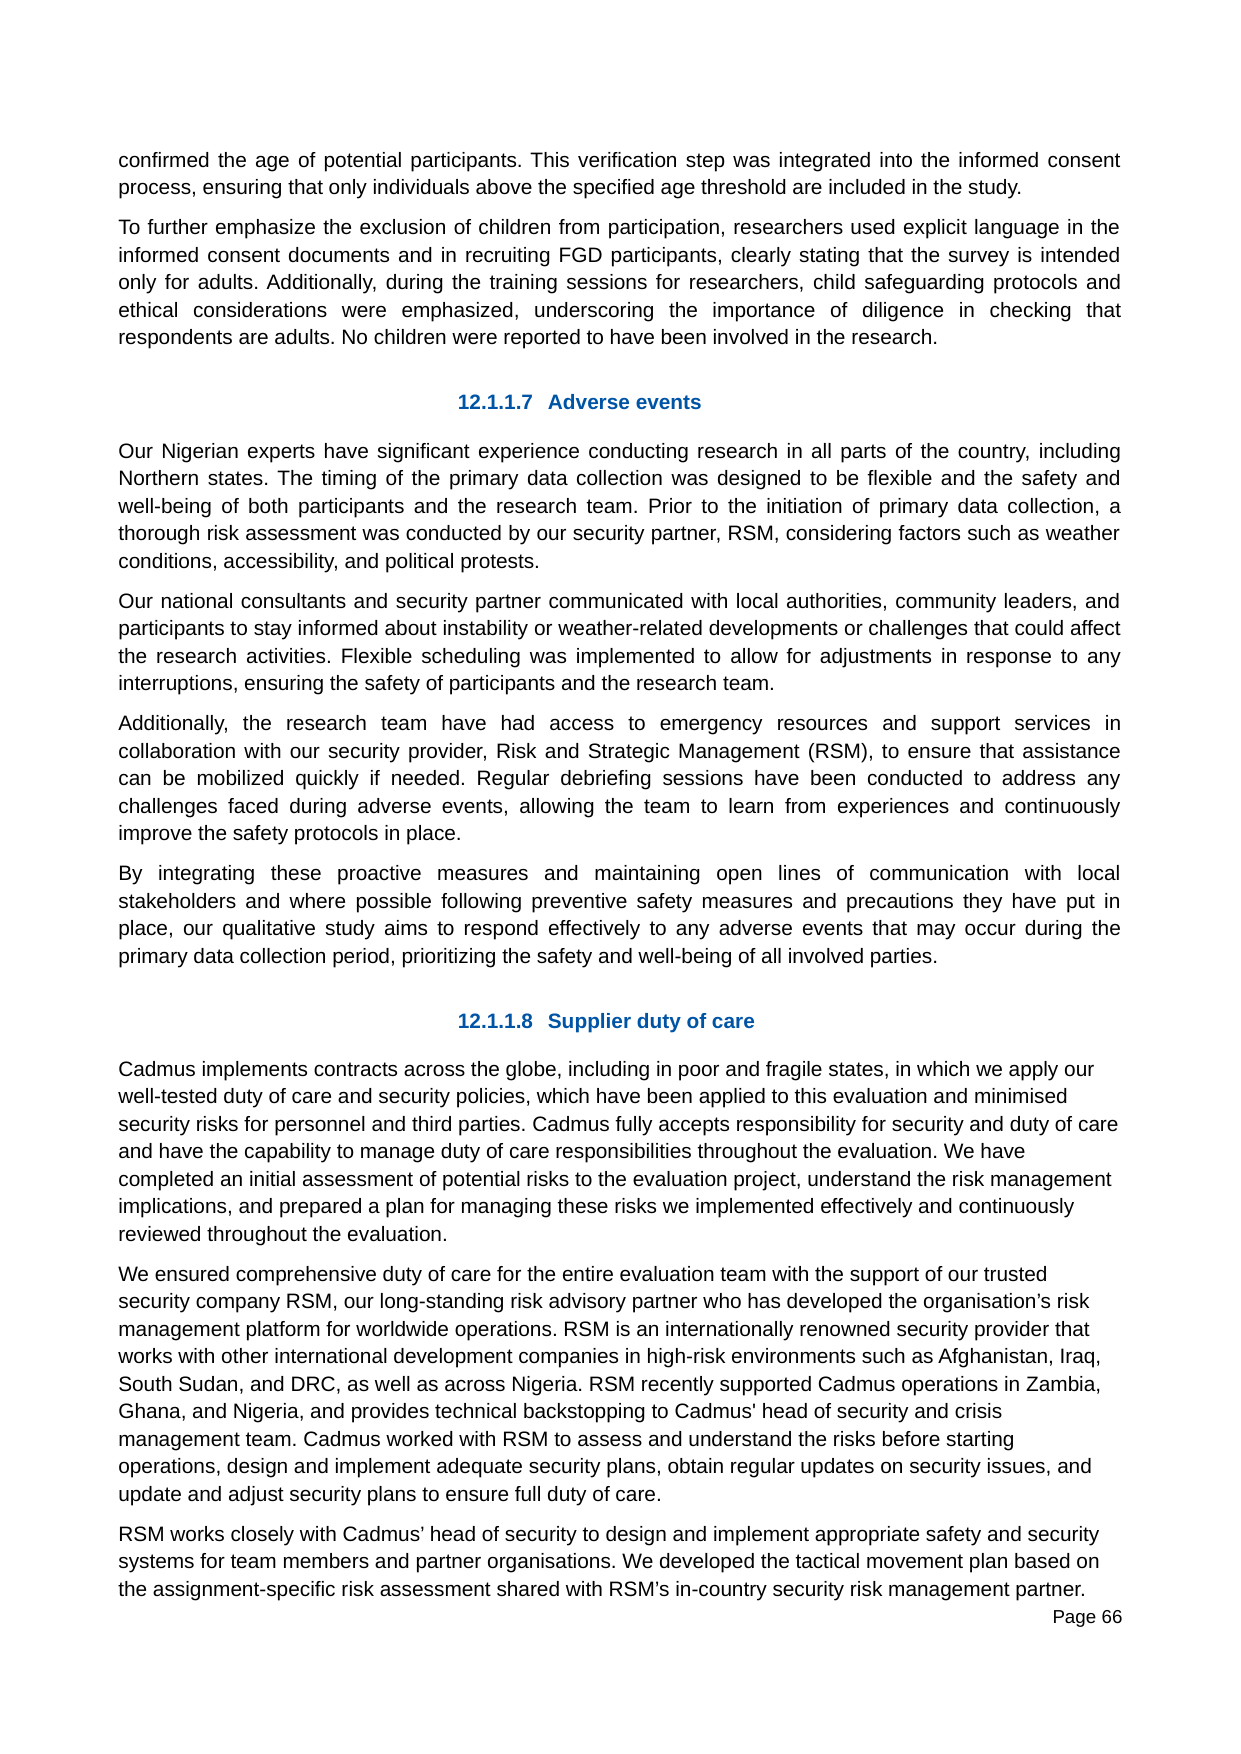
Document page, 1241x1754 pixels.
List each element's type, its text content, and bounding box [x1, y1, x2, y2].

subtitle Supplier duty of care [458, 1008, 1122, 1032]
subtitle Adverse events [458, 390, 1122, 414]
text Our Nigerian experts have significant experience conducting research in all parts of the country, including Northern states. The timing of the primary data collection was designed to be flexible and the safety and well-being of both participants and the research team. Prior to the initiation of primary data collection, a thorough risk assessment was conducted by our security partner, RSM, considering factors such as weather conditions, accessibility, and political protests. [118, 438, 1122, 572]
text We ensured comprehensive duty of care for the entire evaluation team with the support of our trusted security company RSM, our long-standing risk advisory partner who has developed the organisation’s risk management platform for worldwide operations. RSM is an internationally renowned security provider that works with other international development companies in high-risk environments such as Afghanistan, Iraq, South Sudan, and DRC, as well as across Nigeria. RSM recently supported Cadmus operations in Zambia, Ghana, and Nigeria, and provides technical backstopping to Cadmus' head of security and crisis management team. Cadmus worked with RSM to assess and understand the risks before starting operations, design and implement adequate security plans, obtain regular updates on security issues, and update and adjust security plans to ensure full duty of care. [118, 1262, 1122, 1506]
text Cadmus implements contracts across the globe, including in poor and fragile states, in which we apply our well-tested duty of care and security policies, which have been applied to this evaluation and minimised security risks for personnel and third parties. Cadmus fully accepts responsibility for security and duty of care and have the capability to manage duty of care responsibilities throughout the evaluation. We have completed an initial assessment of potential risks to the evaluation project, understand the risk management implications, and prepared a plan for managing these risks we implemented effectively and continuously reviewed throughout the evaluation. [118, 1057, 1122, 1246]
text By integrating these proactive measures and maintaining open lines of communication with local stakeholders and where possible following preventive safety measures and precautions they have put in place, our qualitative study aims to respond effectively to any adverse events that may occur during the primary data collection period, prioritizing the safety and well-being of all involved parties. [118, 861, 1122, 967]
text confirmed the age of potential participants. This verification step was integrated into the informed consent process, ensuring that only individuals above the specified age threshold are included in the study. [118, 148, 1122, 199]
text Additionally, the research team have had access to emergency resources and support services in collaboration with our security provider, Risk and Strategic Management (RSM), to ensure that assistance can be mobilized quickly if needed. Regular debriefing sessions have been conducted to address any challenges faced during adverse events, allowing the team to learn from experiences and continuously improve the safety protocols in place. [118, 711, 1122, 845]
text Our national consultants and security partner communicated with local authorities, community leaders, and participants to stay informed about instability or weather-related developments or challenges that could affect the research activities. Flexible scheduling was implemented to allow for adjustments in response to any interruptions, ensuring the safety of participants and the research team. [118, 588, 1122, 695]
text RSM works closely with Cadmus’ head of security to design and implement appropriate safety and security systems for team members and partner organisations. We developed the tactical movement plan based on the assignment-specific risk assessment shared with RSM’s in-country security risk management partner. [118, 1522, 1122, 1601]
text To further emphasize the exclusion of children from participation, researchers used explicit language in the informed consent documents and in recruiting FGD participants, clearly stating that the survey is intended only for adults. Additionally, during the training sessions for researchers, child safeguarding protocols and ethical considerations were emphasized, underscoring the importance of diligence in checking that respondents are adults. No children were reported to have been involved in the research. [118, 215, 1122, 349]
